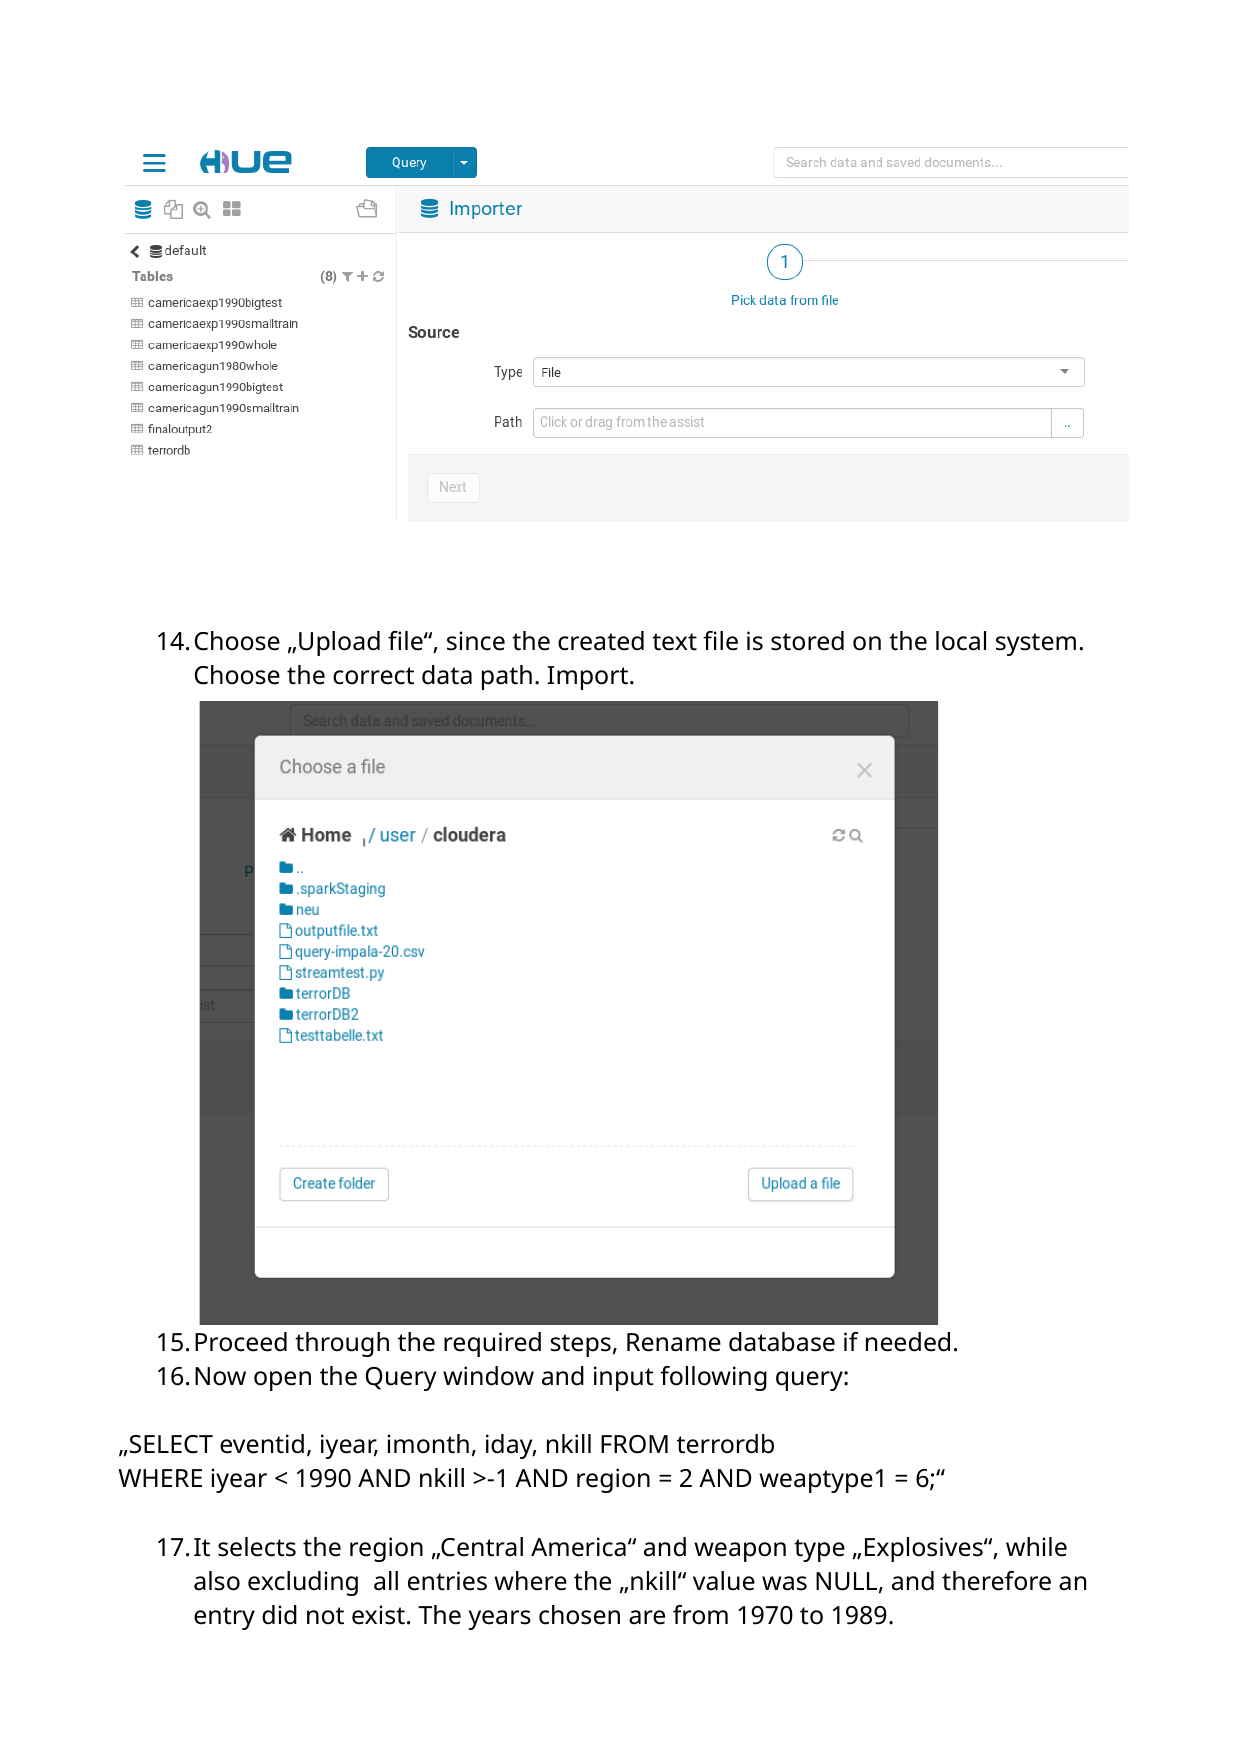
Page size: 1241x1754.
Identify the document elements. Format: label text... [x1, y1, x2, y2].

text WHERE iyear < 1990 AND nkill >-1 AND region = 2 AND weaptype1 = 6;“ [118, 1461, 1122, 1495]
list Choose „Upload file“, since the created text file is stored on the local system. Choose the correct data path. Import. [156, 623, 1122, 691]
list Now open the Query window and input following query: [156, 1359, 1122, 1393]
list Proceed through the required steps, Rename database if needed. [156, 691, 1122, 1359]
picture [199, 701, 939, 1325]
list It selects the region „Central America“ and weapon type „Explosives“, while also excluding all entries where the „nkill“ value was NULL, and therefore an entry did not exist. The years chosen are from 1970 to 1989. [156, 1529, 1122, 1631]
picture [124, 142, 1129, 522]
text „SELECT eventid, iyear, imonth, iday, nkill FROM terrordb [118, 1427, 1122, 1461]
